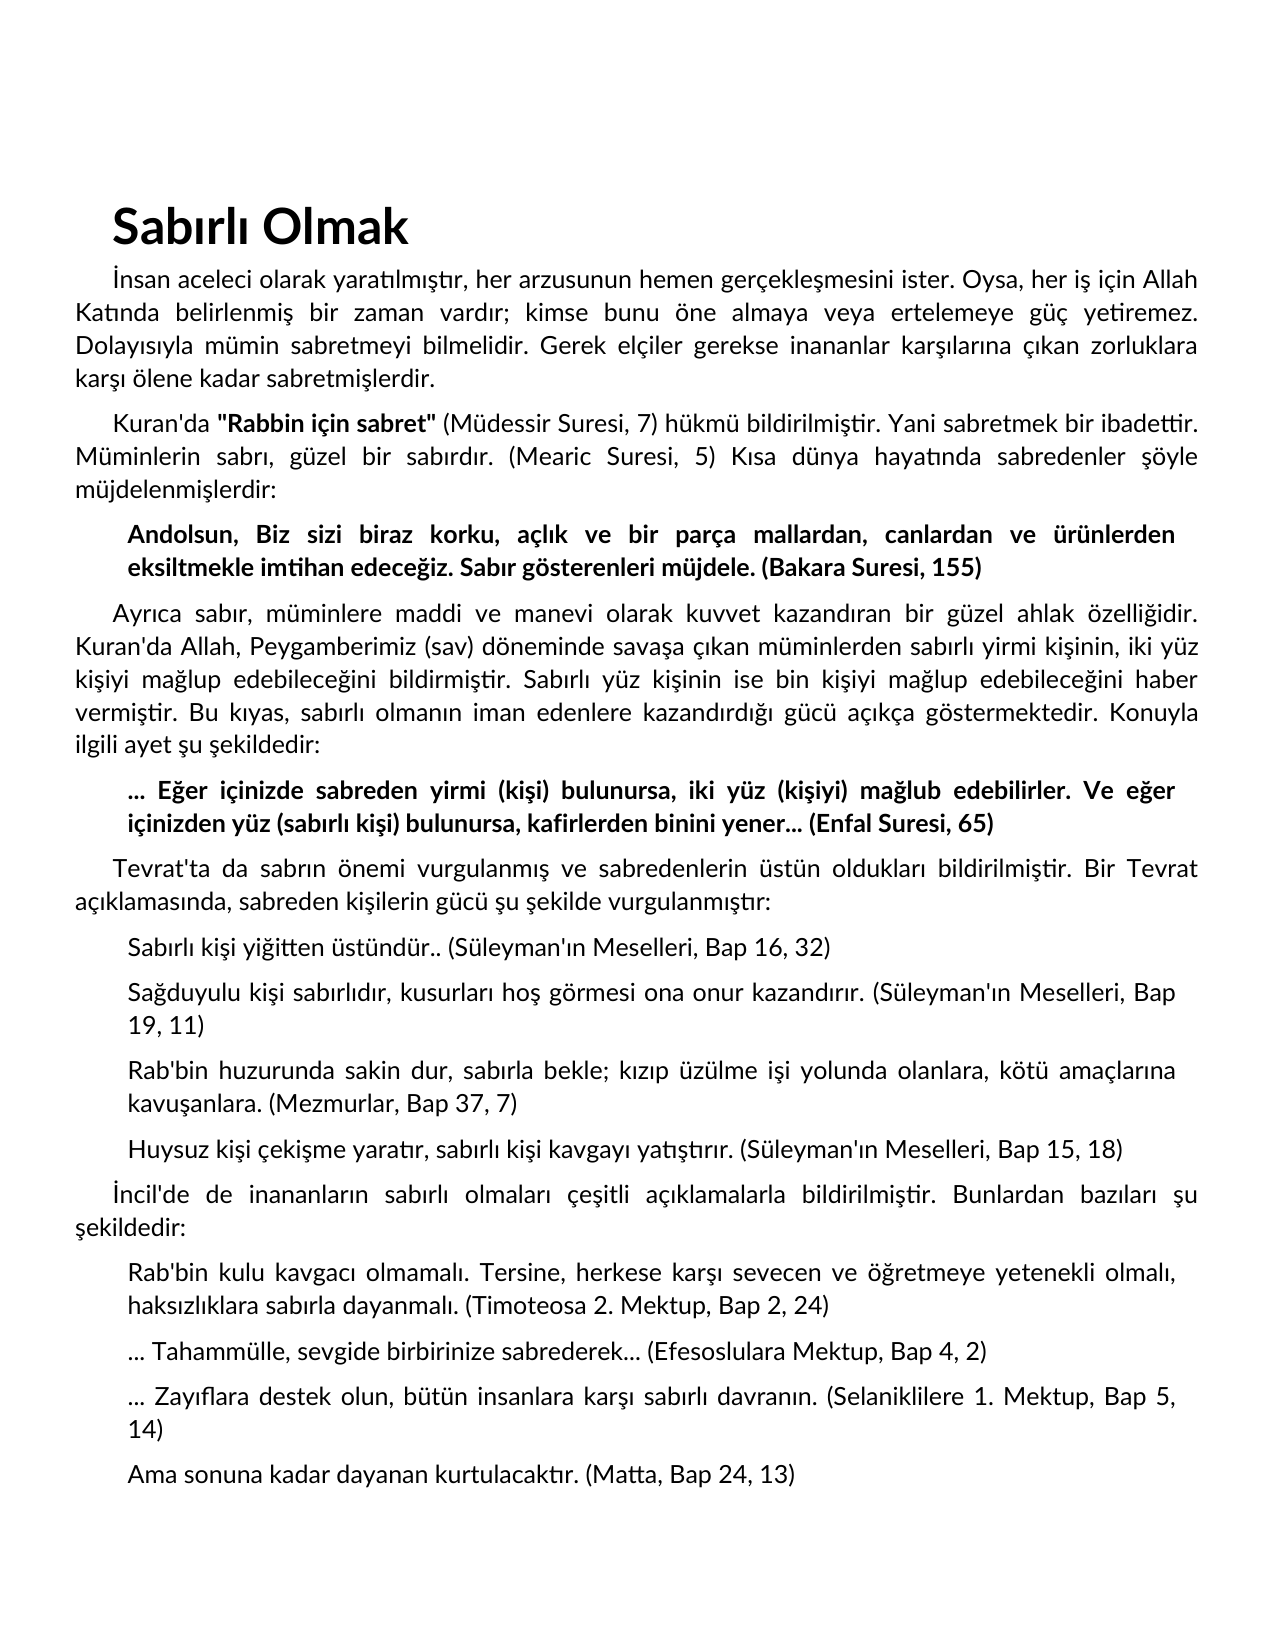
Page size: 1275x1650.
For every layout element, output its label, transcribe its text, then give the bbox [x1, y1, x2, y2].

text İncil'de de inananların sabırlı olmaları çeşitli açıklamalarla bildirilmiştir. Bunlardan bazıları şu şekildedir: [75, 1179, 1200, 1242]
subtitle Sabırlı Olmak [112, 195, 1200, 255]
text İnsan aceleci olarak yaratılmıştır, her arzusunun hemen gerçekleşmesini ister. Oysa, her iş için Allah Katında belirlenmiş bir zaman vardır; kimse bunu öne almaya veya ertelemeye güç yetiremez. Dolayısıyla mümin sabretmeyi bilmelidir. Gerek elçiler gerekse inananlar karşılarına çıkan zorluklara karşı ölene kadar sabretmişlerdir. [75, 264, 1200, 392]
text ... Eğer içinizde sabreden yirmi (kişi) bulunursa, iki yüz (kişiyi) mağlub edebilirler. Ve eğer içinizden yüz (sabırlı kişi) bulunursa, kafirlerden binini yener... (Enfal Suresi, 65) [127, 774, 1177, 837]
text Huysuz kişi çekişme yaratır, sabırlı kişi kavgayı yatıştırır. (Süleyman'ın Meselleri, Bap 15, 18) [127, 1133, 1177, 1163]
text Sağduyulu kişi sabırlıdır, kusurları hoş görmesi ona onur kazandırır. (Süleyman'ın Meselleri, Bap 19, 11) [127, 977, 1177, 1039]
text Rab'bin huzurunda sakin dur, sabırla bekle; kızıp üzülme işi yolunda olanlara, kötü amaçlarına kavuşanlara. (Mezmurlar, Bap 37, 7) [127, 1055, 1177, 1118]
text Tevrat'ta da sabrın önemi vurgulanmış ve sabredenlerin üstün oldukları bildirilmiştir. Bir Tevrat açıklamasında, sabreden kişilerin gücü şu şekilde vurgulanmıştır: [75, 853, 1200, 916]
text Kuran'da "Rabbin için sabret" (Müdessir Suresi, 7) hükmü bildirilmiştir. Yani sabretmek bir ibadettir. Müminlerin sabrı, güzel bir sabırdır. (Mearic Suresi, 5) Kısa dünya hayatında sabredenler şöyle müjdelenmişlerdir: [75, 408, 1200, 504]
text ... Zayıflara destek olun, bütün insanlara karşı sabırlı davranın. (Selaniklilere 1. Mektup, Bap 5, 14) [127, 1381, 1177, 1444]
text Rab'bin kulu kavgacı olmamalı. Tersine, herkese karşı sevecen ve öğretmeye yetenekli olmalı, haksızlıklara sabırla dayanmalı. (Timoteosa 2. Mektup, Bap 2, 24) [127, 1257, 1177, 1320]
text ... Tahammülle, sevgide birbirinize sabrederek... (Efesoslulara Mektup, Bap 4, 2) [127, 1335, 1177, 1365]
text Sabırlı kişi yiğitten üstündür.. (Süleyman'ın Meselleri, Bap 16, 32) [127, 931, 1177, 961]
text Ama sonuna kadar dayanan kurtulacaktır. (Matta, Bap 24, 13) [127, 1459, 1177, 1489]
text Ayrıca sabır, müminlere maddi ve manevi olarak kuvvet kazandıran bir güzel ahlak özelliğidir. Kuran'da Allah, Peygamberimiz (sav) döneminde savaşa çıkan müminlerden sabırlı yirmi kişinin, iki yüz kişiyi mağlup edebileceğini bildirmiştir. Sabırlı yüz kişinin ise bin kişiyi mağlup edebileceğini haber vermiştir. Bu kıyas, sabırlı olmanın iman edenlere kazandırdığı gücü açıkça göstermektedir. Konuyla ilgili ayet şu şekildedir: [75, 597, 1200, 759]
text Andolsun, Biz sizi biraz korku, açlık ve bir parça mallardan, canlardan ve ürünlerden eksiltmekle imtihan edeceğiz. Sabır gösterenleri müjdele. (Bakara Suresi, 155) [127, 519, 1177, 582]
